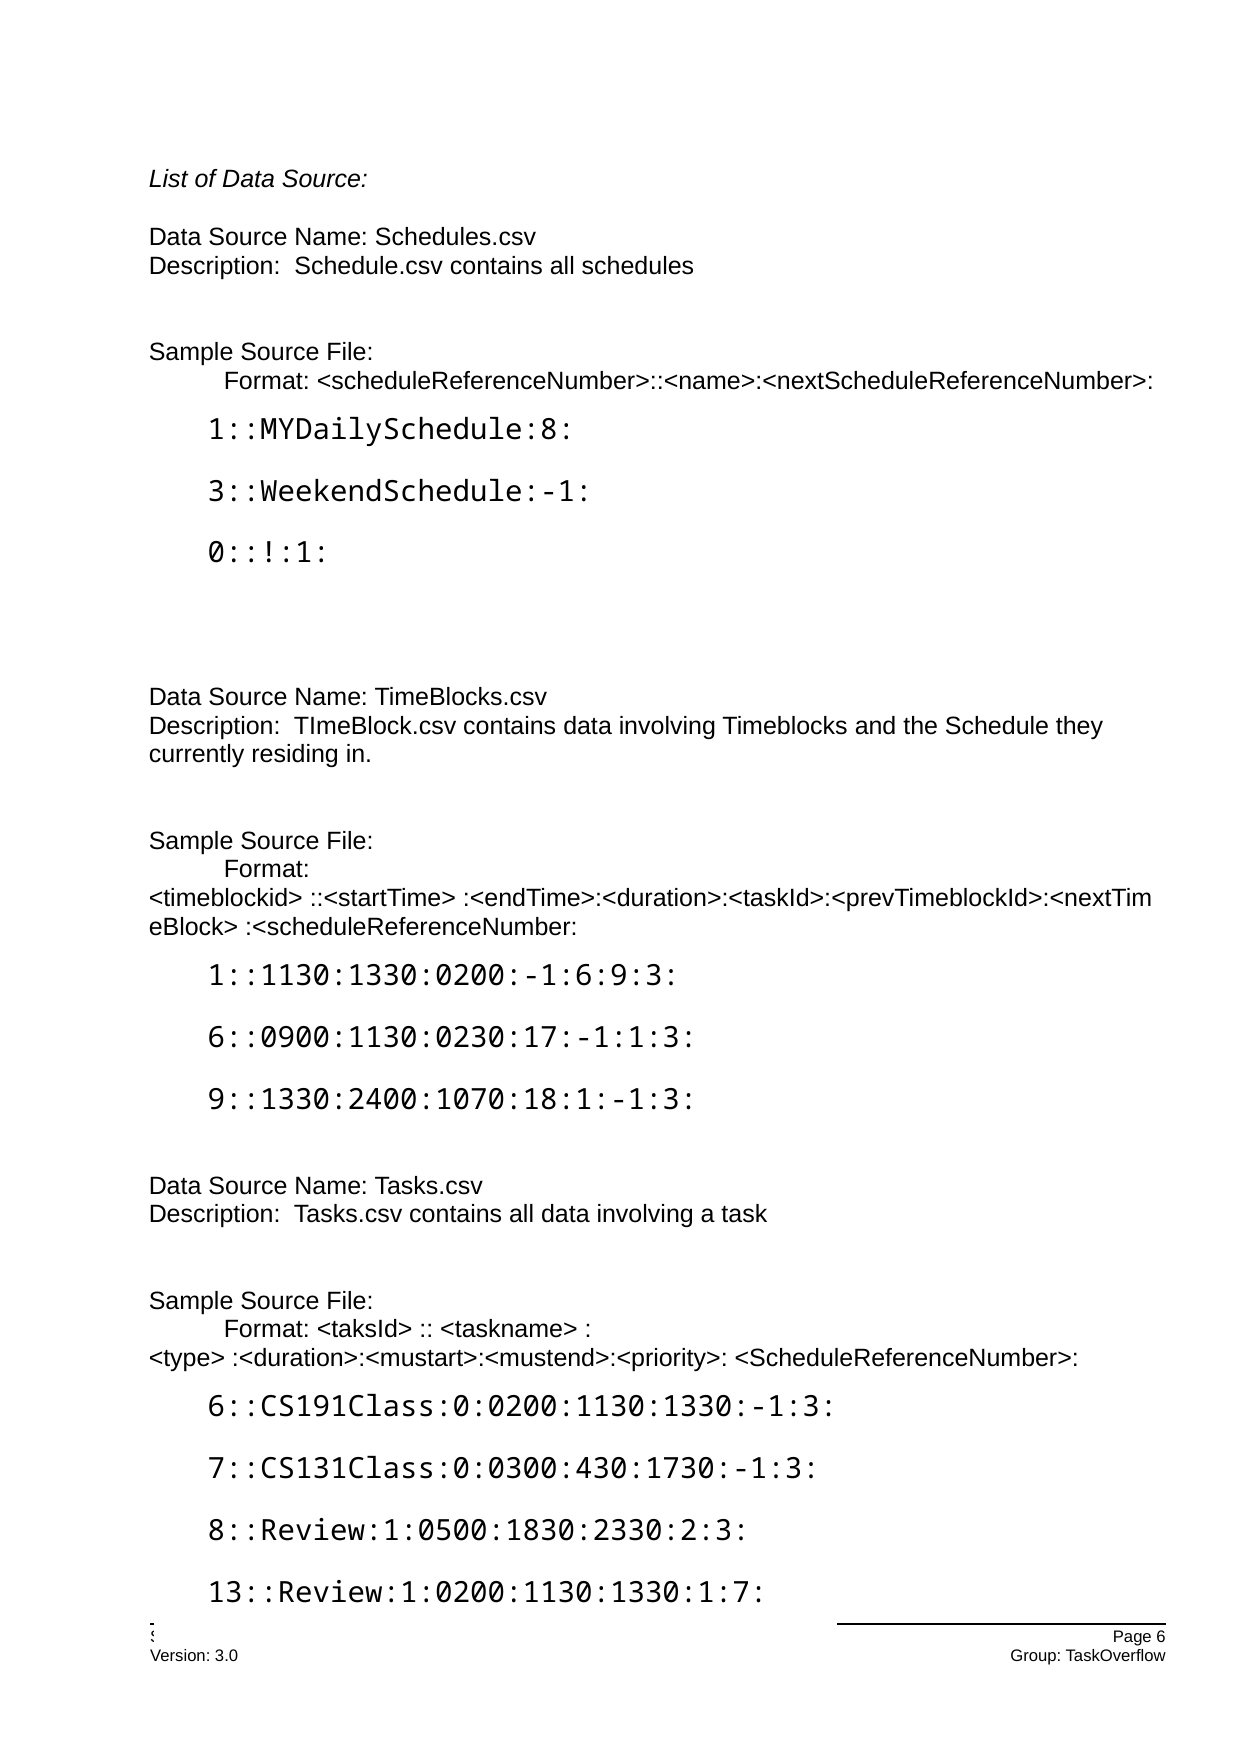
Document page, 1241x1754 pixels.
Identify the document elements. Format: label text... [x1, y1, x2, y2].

title 9::1330:2400:1070:18:1:-1:3: [207, 1078, 697, 1118]
title 7::CS131Class:0:0300:430:1730:-1:3: [207, 1447, 837, 1487]
text Sample Source File: [148, 337, 1166, 366]
text List of Data Source: [148, 164, 1166, 193]
title 13::Review:1:0200:1130:1330:1:7: [207, 1571, 837, 1611]
text Format: <timeblockid> ::<startTime> :<endTime>:<duration>:<taskId>:<prevTimeblockId>:<nextTimeBlock> :<scheduleReferenceNumber: [148, 854, 1166, 941]
text Description: Schedule.csv contains all schedules [148, 251, 1166, 279]
title 1::MYDailySchedule:8: [207, 408, 592, 448]
title 1::1130:1330:0200:-1:6:9:3: [207, 954, 697, 994]
text Format: <taksId> :: <taskname> : <type> :<duration>:<mustart>:<mustend>:<priority>: <ScheduleReferenceNumber>: [148, 1314, 1166, 1372]
title 6::0900:1130:0230:17:-1:1:3: [207, 1016, 697, 1056]
title 6::CS191Class:0:0200:1130:1330:-1:3: [207, 1385, 837, 1425]
title 8::Review:1:0500:1830:2330:2:3: [207, 1509, 837, 1549]
text Sample Source File: [148, 826, 1166, 854]
text Description: Tasks.csv contains all data involving a task [148, 1199, 1166, 1228]
text Format: <scheduleReferenceNumber>::<name>:<nextScheduleReferenceNumber>: [148, 366, 1166, 394]
title 0::!:1: [207, 532, 592, 571]
text Data Source Name: Tasks.csv [148, 1171, 1166, 1199]
text Data Source Name: TimeBlocks.csv [148, 682, 1166, 711]
text Data Source Name: Schedules.csv [148, 222, 1166, 251]
text Description: TImeBlock.csv contains data involving Timeblocks and the Schedule they currently residing in. [148, 711, 1166, 768]
text Sample Source File: [148, 1286, 1166, 1314]
title 3::WeekendSchedule:-1: [207, 470, 592, 509]
